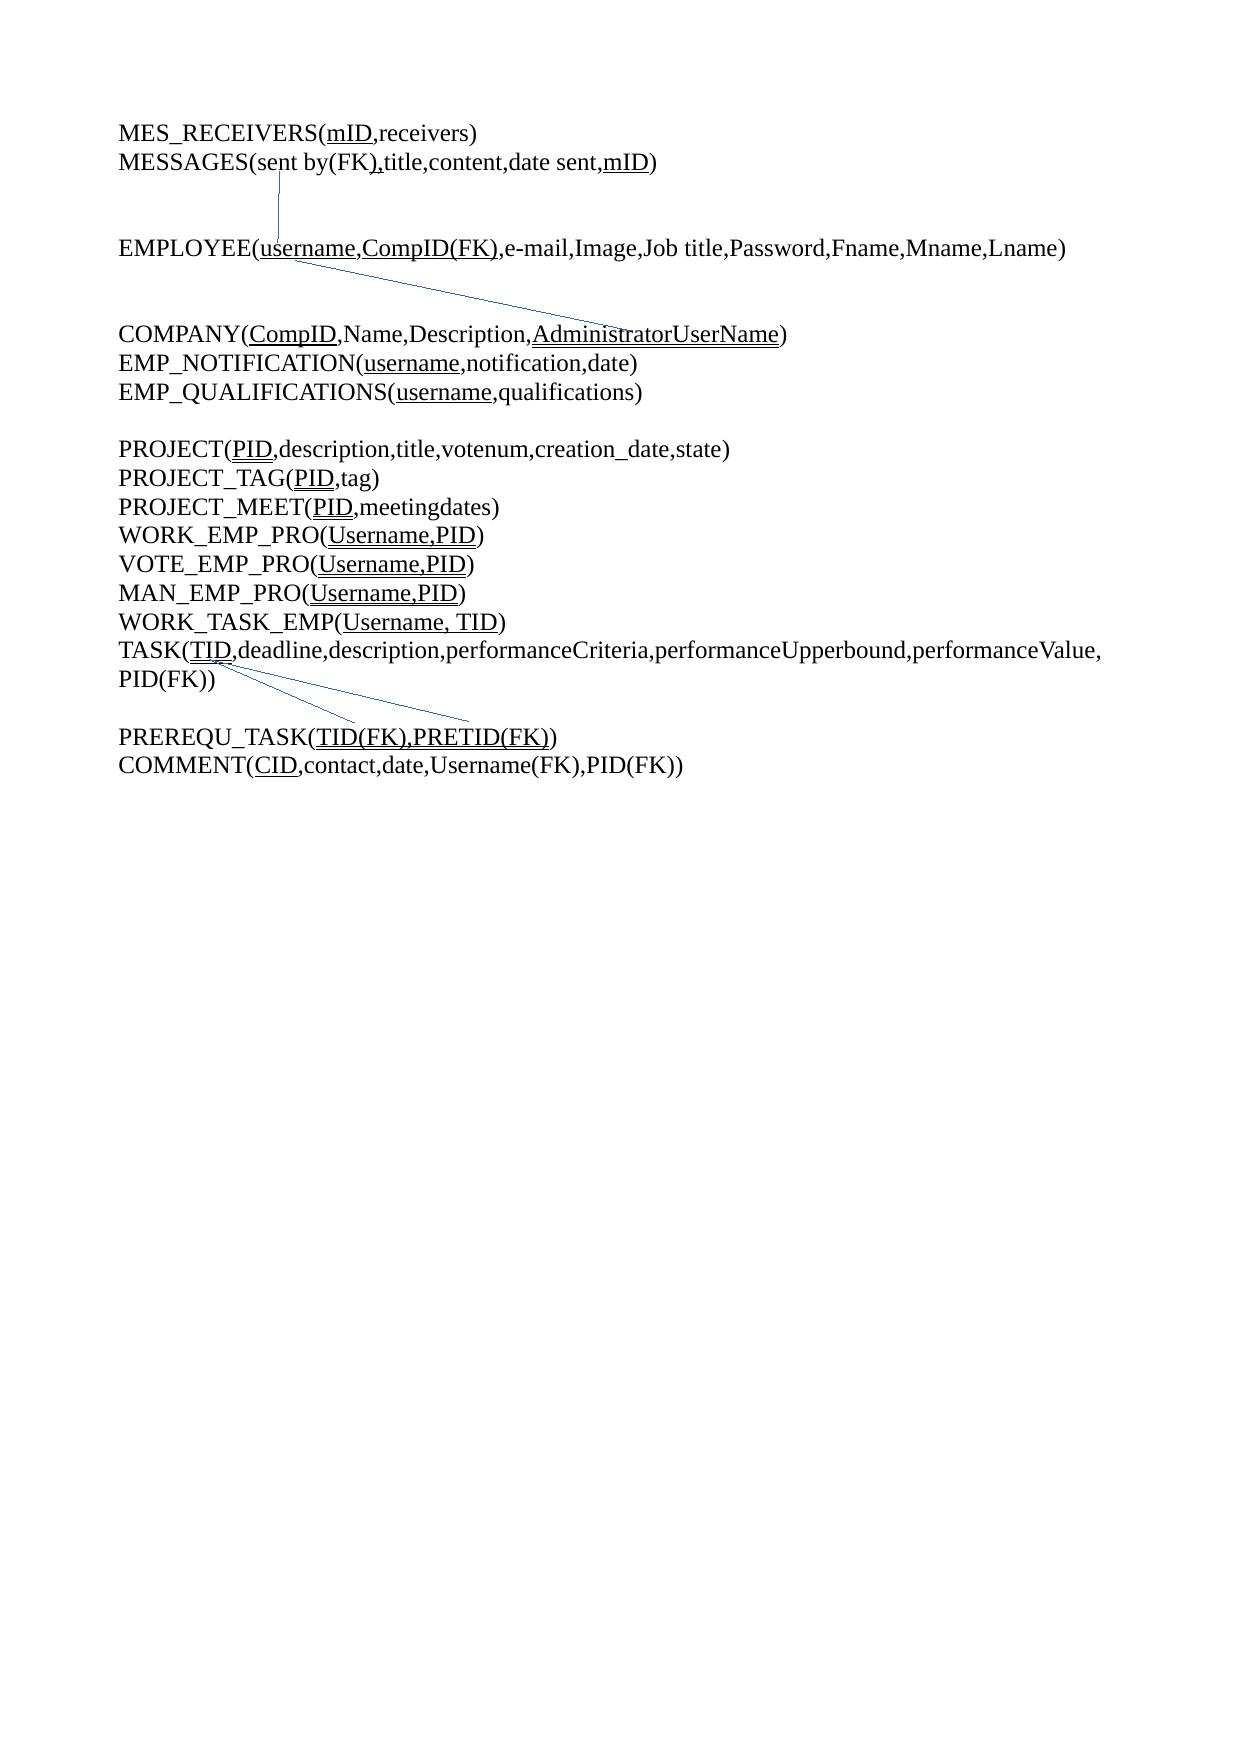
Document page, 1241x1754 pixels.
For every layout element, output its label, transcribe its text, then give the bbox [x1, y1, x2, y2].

text EMP_NOTIFICATION(username,notification,date) [118, 348, 1122, 377]
text VOTE_EMP_PRO(Username,PID) [118, 549, 1122, 578]
text TASK(TID,deadline,description,performanceCriteria,performanceUpperbound,performanceValue, [118, 636, 1122, 664]
text MES_RECEIVERS(mID,receivers) [118, 118, 1122, 147]
text WORK_TASK_EMP(Username, TID) [118, 607, 1122, 636]
text EMPLOYEE(username,CompID(FK),e-mail,Image,Job title,Password,Fname,Mname,Lname) [118, 233, 1122, 262]
text PID(FK)) [118, 664, 1122, 693]
text MESSAGES(sent by(FK),title,content,date sent,mID) [118, 147, 1122, 176]
text COMPANY(CompID,Name,Description,AdministratorUserName) [118, 319, 1122, 348]
text PROJECT(PID,description,title,votenum,creation_date,state) [118, 434, 1122, 463]
text MAN_EMP_PRO(Username,PID) [118, 578, 1122, 607]
text COMMENT(CID,contact,date,Username(FK),PID(FK)) [118, 751, 1122, 779]
text WORK_EMP_PRO(Username,PID) [118, 521, 1122, 549]
text PROJECT_TAG(PID,tag) [118, 463, 1122, 492]
text PROJECT_MEET(PID,meetingdates) [118, 492, 1122, 521]
text PREREQU_TASK(TID(FK),PRETID(FK)) [118, 722, 1122, 751]
text EMP_QUALIFICATIONS(username,qualifications) [118, 377, 1122, 406]
